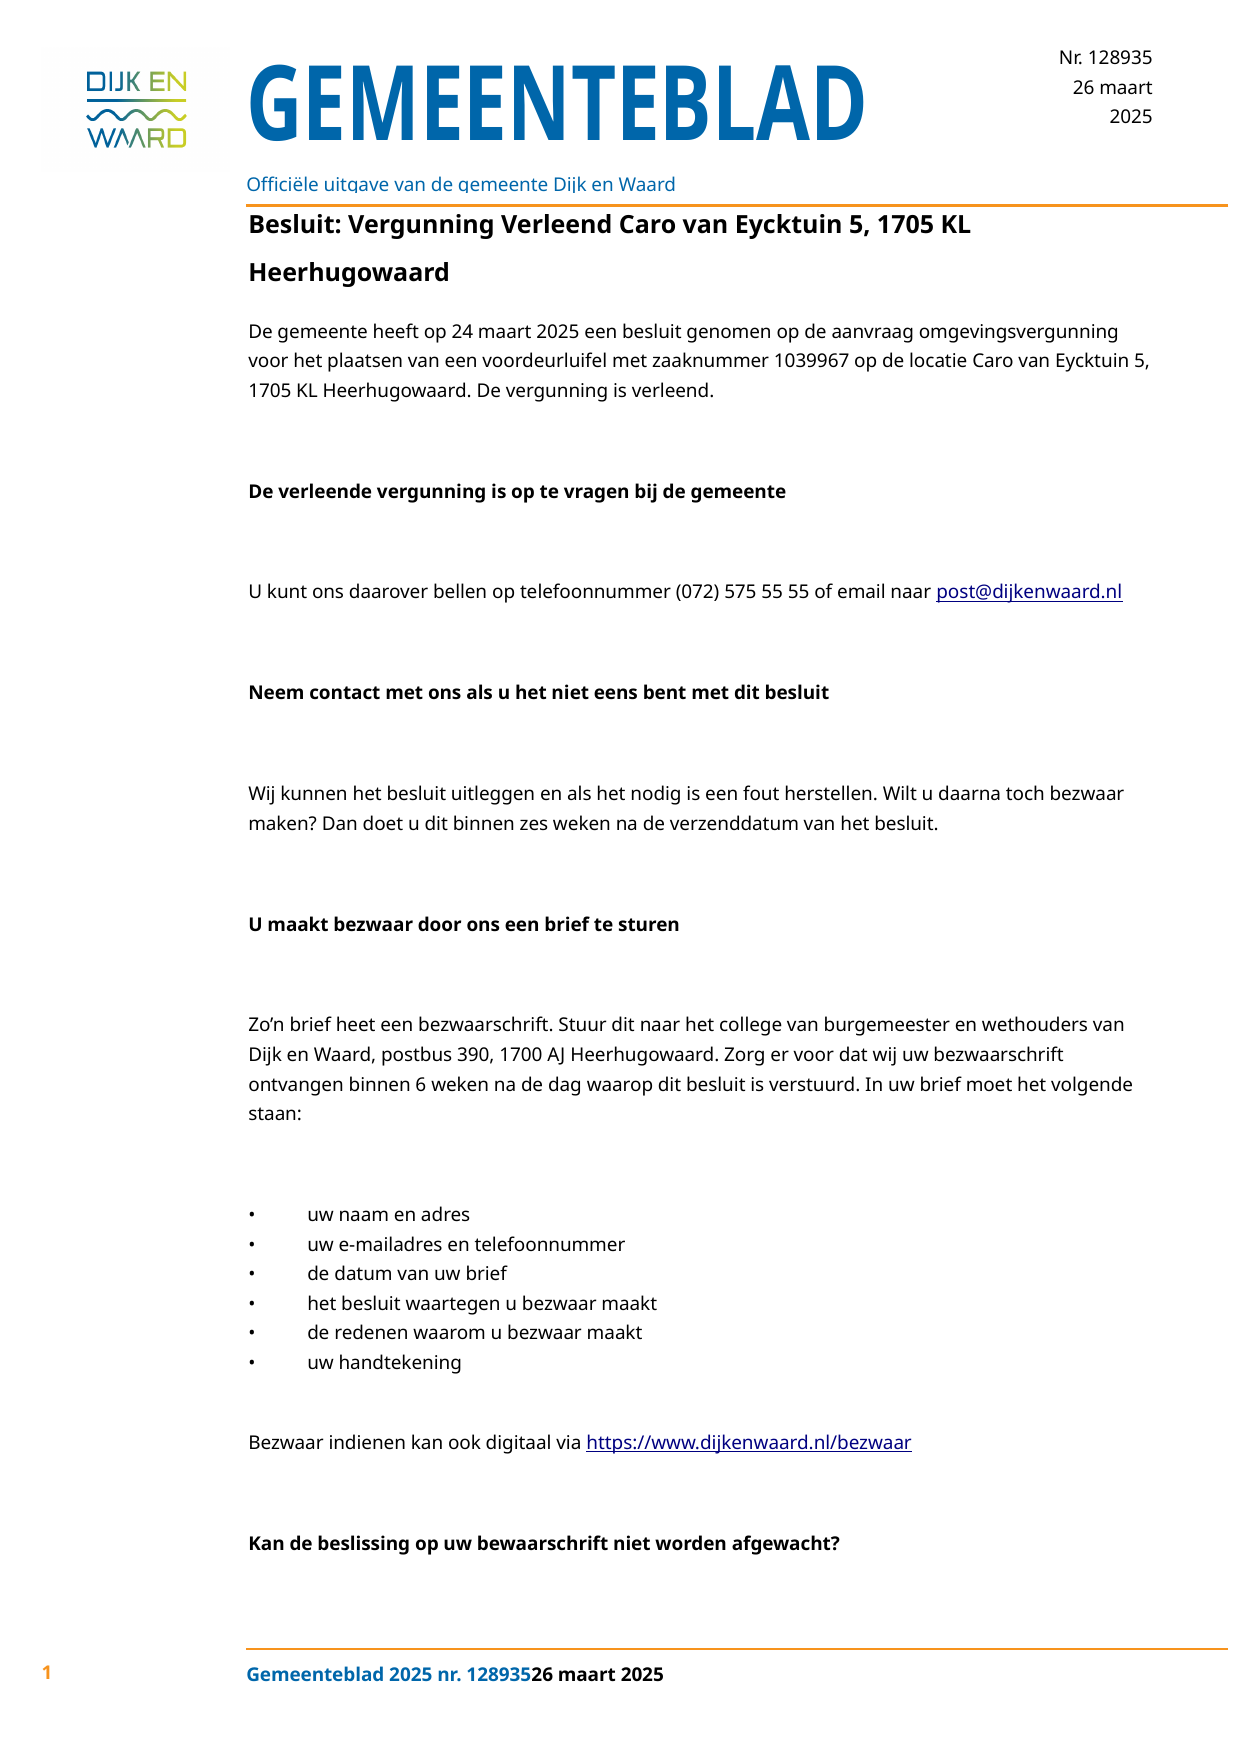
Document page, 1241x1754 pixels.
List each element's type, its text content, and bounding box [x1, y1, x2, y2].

list de redenen waarom u bezwaar maakt [248, 1319, 1152, 1345]
text Zo’n brief heet een bezwaarschrift. Stuur dit naar het college van burgemeester en wethouders van Dijk en Waard, postbus 390, 1700 AJ Heerhugowaard. Zorg er voor dat wij uw bezwaarschrift ontvangen binnen 6 weken na de dag waarop dit besluit is verstuurd. In uw brief moet het volgende staan: [248, 1012, 1152, 1126]
list uw naam en adres [248, 1201, 1152, 1227]
list de datum van uw brief [248, 1260, 1152, 1286]
text U kunt ons daarover bellen op telefoonnummer (072) 575 55 55 of email naar post@dijkenwaard.nl [248, 579, 1152, 604]
text Wij kunnen het besluit uitleggen en als het nodig is een fout herstellen. Wilt u daarna toch bezwaar maken? Dan doet u dit binnen zes weken na de verzenddatum van het besluit. [248, 780, 1152, 836]
picture [41, 47, 231, 172]
list uw e-mailadres en telefoonnummer [248, 1231, 1152, 1257]
text U maakt bezwaar door ons een brief te sturen [248, 911, 1152, 937]
text De gemeente heeft op 24 maart 2025 een besluit genomen op de aanvraag omgevingsvergunning voor het plaatsen van een voordeurluifel met zaaknummer 1039967 op de locatie Caro van Eycktuin 5, 1705 KL Heerhugowaard. De vergunning is verleend. [248, 318, 1152, 403]
text De verleende vergunning is op te vragen bij de gemeente [248, 478, 1152, 504]
list het besluit waartegen u bezwaar maakt [248, 1290, 1152, 1316]
list uw handtekening [248, 1349, 1152, 1375]
text Besluit: Vergunning Verleend Caro van Eycktuin 5, 1705 KL Heerhugowaard [248, 207, 1152, 288]
text Kan de beslissing op uw bewaarschrift niet worden afgewacht? [248, 1530, 1152, 1556]
text Bezwaar indienen kan ook digitaal via https://www.dijkenwaard.nl/bezwaar [248, 1429, 1152, 1455]
text Neem contact met ons als u het niet eens bent met dit besluit [248, 679, 1152, 705]
